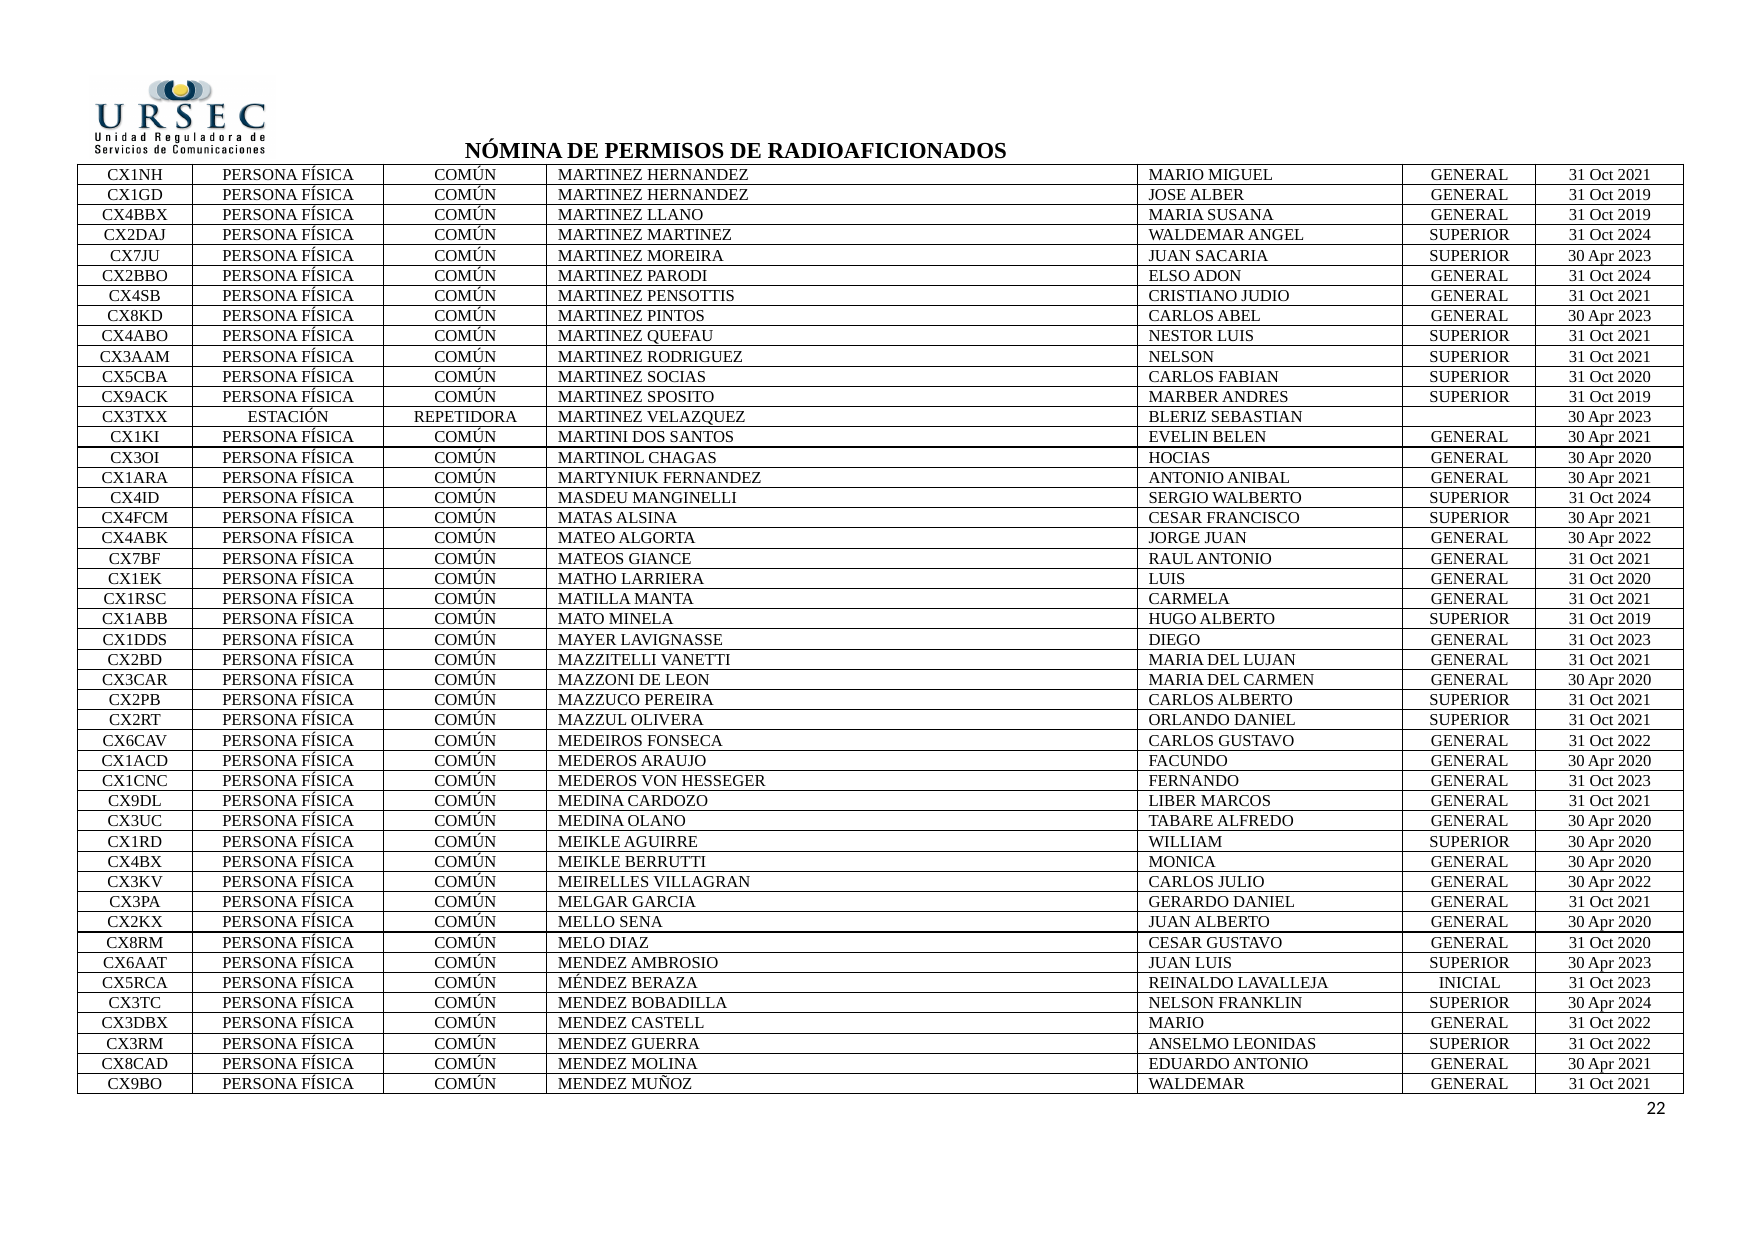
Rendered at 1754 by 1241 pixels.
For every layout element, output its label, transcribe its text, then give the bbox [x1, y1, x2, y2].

table_cell PERSONA FÍSICA [193, 771, 383, 790]
table_cell MELGAR GARCIA [547, 892, 1137, 911]
table_cell MARBER ANDRES [1138, 387, 1402, 406]
table_cell CX3PA [78, 892, 192, 911]
table_cell COMÚN [384, 346, 546, 366]
table_cell CESAR GUSTAVO [1138, 933, 1402, 952]
table_cell CX6CAV [78, 730, 192, 749]
table_cell JOSE ALBER [1138, 185, 1402, 204]
table_cell 31 Oct 2021 [1536, 326, 1683, 345]
table_cell 31 Oct 2020 [1536, 367, 1683, 386]
table_cell COMÚN [384, 468, 546, 487]
table_cell COMÚN [384, 549, 546, 568]
table_cell MAYER LAVIGNASSE [547, 629, 1137, 648]
table_cell CX2KX [78, 912, 192, 931]
table_cell 30 Apr 2023 [1536, 953, 1683, 972]
table_cell 31 Oct 2023 [1536, 973, 1683, 992]
table_cell MARIA SUSANA [1138, 205, 1402, 224]
table_cell CX9DL [78, 791, 192, 810]
table_cell COMÚN [384, 528, 546, 547]
table_cell ORLANDO DANIEL [1138, 710, 1402, 729]
table_cell GENERAL [1403, 629, 1535, 648]
table_cell 31 Oct 2021 [1536, 710, 1683, 729]
table_cell 31 Oct 2024 [1536, 225, 1683, 244]
table_cell PERSONA FÍSICA [193, 730, 383, 749]
table_cell 30 Apr 2020 [1536, 912, 1683, 931]
table_cell GENERAL [1403, 912, 1535, 931]
table_cell GENERAL [1403, 1074, 1535, 1093]
table_cell ESTACIÓN [193, 407, 383, 426]
table_cell 30 Apr 2021 [1536, 427, 1683, 446]
table_cell GENERAL [1403, 286, 1535, 305]
table_cell COMÚN [384, 266, 546, 285]
table_cell COMÚN [384, 852, 546, 871]
table_cell PERSONA FÍSICA [193, 205, 383, 224]
table_cell MARTINEZ MARTINEZ [547, 225, 1137, 244]
table_cell 30 Apr 2023 [1536, 407, 1683, 426]
table_cell CX5RCA [78, 973, 192, 992]
table_cell PERSONA FÍSICA [193, 387, 383, 406]
table_cell COMÚN [384, 185, 546, 204]
table_cell 31 Oct 2023 [1536, 771, 1683, 790]
table_cell MARTINEZ RODRIGUEZ [547, 346, 1137, 366]
table_cell 31 Oct 2021 [1536, 791, 1683, 810]
table_cell MARIA DEL CARMEN [1138, 670, 1402, 689]
table_cell 30 Apr 2022 [1536, 528, 1683, 547]
table_cell CX4ID [78, 488, 192, 507]
table_cell 31 Oct 2020 [1536, 933, 1683, 952]
table_cell GENERAL [1403, 892, 1535, 911]
table_cell SUPERIOR [1403, 993, 1535, 1012]
table_cell 30 Apr 2020 [1536, 670, 1683, 689]
table_cell GENERAL [1403, 872, 1535, 891]
table_cell MARTINEZ PENSOTTIS [547, 286, 1137, 305]
table_cell COMÚN [384, 831, 546, 851]
table_cell CX3RM [78, 1034, 192, 1053]
table_cell MARTINEZ PARODI [547, 266, 1137, 285]
table_cell COMÚN [384, 1054, 546, 1073]
table_cell GENERAL [1403, 933, 1535, 952]
table_cell PERSONA FÍSICA [193, 1034, 383, 1053]
table_cell 31 Oct 2019 [1536, 185, 1683, 204]
table_cell NELSON FRANKLIN [1138, 993, 1402, 1012]
table_cell CARMELA [1138, 589, 1402, 608]
table_cell EVELIN BELEN [1138, 427, 1402, 446]
table_cell CX5CBA [78, 367, 192, 386]
table_cell PERSONA FÍSICA [193, 508, 383, 527]
table_cell GENERAL [1403, 427, 1535, 446]
table_cell SUPERIOR [1403, 1034, 1535, 1053]
table_cell COMÚN [384, 225, 546, 244]
table_cell COMÚN [384, 872, 546, 891]
table_cell PERSONA FÍSICA [193, 912, 383, 931]
table_cell PERSONA FÍSICA [193, 549, 383, 568]
table_cell SUPERIOR [1403, 831, 1535, 851]
table_cell CX7BF [78, 549, 192, 568]
table_cell CX3TC [78, 993, 192, 1012]
table_cell JUAN SACARIA [1138, 245, 1402, 264]
table_cell NELSON [1138, 346, 1402, 366]
table_cell PERSONA FÍSICA [193, 245, 383, 264]
picture [88, 75, 277, 159]
table_cell COMÚN [384, 367, 546, 386]
table_cell 31 Oct 2024 [1536, 488, 1683, 507]
table_cell ANTONIO ANIBAL [1138, 468, 1402, 487]
table_cell SUPERIOR [1403, 387, 1535, 406]
table_cell COMÚN [384, 791, 546, 810]
table_cell 30 Apr 2024 [1536, 993, 1683, 1012]
table_cell PERSONA FÍSICA [193, 973, 383, 992]
table_cell 30 Apr 2021 [1536, 508, 1683, 527]
table_cell RAUL ANTONIO [1138, 549, 1402, 568]
table_cell MEDEROS VON HESSEGER [547, 771, 1137, 790]
table_cell 30 Apr 2020 [1536, 811, 1683, 830]
table_cell MATEOS GIANCE [547, 549, 1137, 568]
table_cell MELLO SENA [547, 912, 1137, 931]
table_cell MARTINEZ PINTOS [547, 306, 1137, 325]
table_cell TABARE ALFREDO [1138, 811, 1402, 830]
table_cell MATEO ALGORTA [547, 528, 1137, 547]
table_cell COMÚN [384, 993, 546, 1012]
table_cell PERSONA FÍSICA [193, 1054, 383, 1073]
table_cell SUPERIOR [1403, 245, 1535, 264]
table_cell GENERAL [1403, 165, 1535, 184]
table_cell GENERAL [1403, 650, 1535, 669]
table_cell 31 Oct 2021 [1536, 346, 1683, 366]
table_cell PERSONA FÍSICA [193, 690, 383, 709]
table_cell COMÚN [384, 508, 546, 527]
table_cell MENDEZ CASTELL [547, 1013, 1137, 1032]
table_cell PERSONA FÍSICA [193, 670, 383, 689]
table_cell COMÚN [384, 953, 546, 972]
table_cell JUAN LUIS [1138, 953, 1402, 972]
table_cell CARLOS ABEL [1138, 306, 1402, 325]
table_cell PERSONA FÍSICA [193, 326, 383, 345]
table_cell CX2DAJ [78, 225, 192, 244]
table_cell 31 Oct 2019 [1536, 387, 1683, 406]
table_cell CRISTIANO JUDIO [1138, 286, 1402, 305]
table_cell PERSONA FÍSICA [193, 266, 383, 285]
table_cell PERSONA FÍSICA [193, 953, 383, 972]
table_cell MATO MINELA [547, 609, 1137, 628]
table_cell PERSONA FÍSICA [193, 609, 383, 628]
table_cell GENERAL [1403, 852, 1535, 871]
table_cell COMÚN [384, 670, 546, 689]
table_cell MENDEZ GUERRA [547, 1034, 1137, 1053]
table_cell MEIRELLES VILLAGRAN [547, 872, 1137, 891]
table_cell GENERAL [1403, 589, 1535, 608]
table_cell PERSONA FÍSICA [193, 811, 383, 830]
table_cell COMÚN [384, 933, 546, 952]
table_cell COMÚN [384, 589, 546, 608]
table_cell PERSONA FÍSICA [193, 892, 383, 911]
table_cell MAZZUCO PEREIRA [547, 690, 1137, 709]
table_cell CX6AAT [78, 953, 192, 972]
table_cell PERSONA FÍSICA [193, 993, 383, 1012]
table_cell CX9ACK [78, 387, 192, 406]
table_cell GENERAL [1403, 730, 1535, 749]
table_cell SUPERIOR [1403, 488, 1535, 507]
table_cell CX1GD [78, 185, 192, 204]
table_cell MARIA DEL LUJAN [1138, 650, 1402, 669]
table_cell 31 Oct 2024 [1536, 266, 1683, 285]
table_cell 31 Oct 2022 [1536, 1034, 1683, 1053]
table_cell MEIKLE AGUIRRE [547, 831, 1137, 851]
table_cell CX8KD [78, 306, 192, 325]
table_cell PERSONA FÍSICA [193, 710, 383, 729]
table_cell GENERAL [1403, 791, 1535, 810]
table_cell JORGE JUAN [1138, 528, 1402, 547]
table_cell CX4FCM [78, 508, 192, 527]
table_cell CX4SB [78, 286, 192, 305]
table_cell CARLOS JULIO [1138, 872, 1402, 891]
table_cell CARLOS FABIAN [1138, 367, 1402, 386]
table_cell JUAN ALBERTO [1138, 912, 1402, 931]
table_cell COMÚN [384, 165, 546, 184]
table_cell PERSONA FÍSICA [193, 448, 383, 467]
table_cell COMÚN [384, 650, 546, 669]
table_cell COMÚN [384, 690, 546, 709]
table_cell COMÚN [384, 892, 546, 911]
table_cell 31 Oct 2021 [1536, 165, 1683, 184]
table_cell CX4ABK [78, 528, 192, 547]
table_cell CARLOS ALBERTO [1138, 690, 1402, 709]
table_cell COMÚN [384, 245, 546, 264]
table_cell MEDEROS ARAUJO [547, 751, 1137, 770]
table_cell 30 Apr 2021 [1536, 1054, 1683, 1073]
table_cell CX1DDS [78, 629, 192, 648]
table_cell CX3UC [78, 811, 192, 830]
table_cell PERSONA FÍSICA [193, 286, 383, 305]
table_cell CX3CAR [78, 670, 192, 689]
table_cell PERSONA FÍSICA [193, 185, 383, 204]
table_cell 30 Apr 2021 [1536, 468, 1683, 487]
table_cell MARTINEZ SOCIAS [547, 367, 1137, 386]
table_cell GENERAL [1403, 306, 1535, 325]
table_cell MELO DIAZ [547, 933, 1137, 952]
table_cell GENERAL [1403, 448, 1535, 467]
table_cell CX1RD [78, 831, 192, 851]
table_cell FACUNDO [1138, 751, 1402, 770]
table_cell CX2BBO [78, 266, 192, 285]
table_cell MARTINEZ SPOSITO [547, 387, 1137, 406]
table_cell GENERAL [1403, 468, 1535, 487]
table_cell MENDEZ MOLINA [547, 1054, 1137, 1073]
table_cell MARIO [1138, 1013, 1402, 1032]
table_cell MONICA [1138, 852, 1402, 871]
table_cell FERNANDO [1138, 771, 1402, 790]
table_cell GENERAL [1403, 569, 1535, 588]
table_cell PERSONA FÍSICA [193, 367, 383, 386]
table_cell CX2BD [78, 650, 192, 669]
table_cell [1403, 407, 1535, 426]
table_cell MARTINEZ QUEFAU [547, 326, 1137, 345]
table_cell COMÚN [384, 1013, 546, 1032]
table_cell MARTYNIUK FERNANDEZ [547, 468, 1137, 487]
table_cell 30 Apr 2023 [1536, 245, 1683, 264]
table_cell ANSELMO LEONIDAS [1138, 1034, 1402, 1053]
table_cell DIEGO [1138, 629, 1402, 648]
table_cell CARLOS GUSTAVO [1138, 730, 1402, 749]
table_cell INICIAL [1403, 973, 1535, 992]
table_cell 31 Oct 2022 [1536, 730, 1683, 749]
table_cell COMÚN [384, 973, 546, 992]
table_cell 30 Apr 2020 [1536, 448, 1683, 467]
table_cell SUPERIOR [1403, 508, 1535, 527]
table_cell 30 Apr 2020 [1536, 751, 1683, 770]
table_cell COMÚN [384, 306, 546, 325]
table_cell BLERIZ SEBASTIAN [1138, 407, 1402, 426]
table_cell COMÚN [384, 205, 546, 224]
table_cell CX8CAD [78, 1054, 192, 1073]
table_cell PERSONA FÍSICA [193, 528, 383, 547]
table_cell PERSONA FÍSICA [193, 427, 383, 446]
table_cell CX1ARA [78, 468, 192, 487]
table_cell CX4ABO [78, 326, 192, 345]
table_cell CX4BBX [78, 205, 192, 224]
table_cell WILLIAM [1138, 831, 1402, 851]
table_cell COMÚN [384, 811, 546, 830]
table_cell 30 Apr 2022 [1536, 872, 1683, 891]
table_cell COMÚN [384, 326, 546, 345]
table_cell CX1KI [78, 427, 192, 446]
table_cell CX2RT [78, 710, 192, 729]
table_cell SERGIO WALBERTO [1138, 488, 1402, 507]
table_cell WALDEMAR [1138, 1074, 1402, 1093]
table_cell PERSONA FÍSICA [193, 751, 383, 770]
table_cell MATAS ALSINA [547, 508, 1137, 527]
table_cell SUPERIOR [1403, 690, 1535, 709]
table_cell PERSONA FÍSICA [193, 831, 383, 851]
table_cell CX3AAM [78, 346, 192, 366]
table_cell PERSONA FÍSICA [193, 225, 383, 244]
table_cell 31 Oct 2021 [1536, 892, 1683, 911]
table_cell PERSONA FÍSICA [193, 165, 383, 184]
table_cell MARTINEZ HERNANDEZ [547, 165, 1137, 184]
table_cell SUPERIOR [1403, 367, 1535, 386]
table_cell 31 Oct 2023 [1536, 629, 1683, 648]
table_cell MARTINOL CHAGAS [547, 448, 1137, 467]
table_cell PERSONA FÍSICA [193, 589, 383, 608]
table_cell COMÚN [384, 912, 546, 931]
table_cell SUPERIOR [1403, 953, 1535, 972]
table_cell 31 Oct 2022 [1536, 1013, 1683, 1032]
table_cell PERSONA FÍSICA [193, 650, 383, 669]
table_cell COMÚN [384, 448, 546, 467]
table_cell MARTINEZ VELAZQUEZ [547, 407, 1137, 426]
table_cell PERSONA FÍSICA [193, 468, 383, 487]
table_cell CX1NH [78, 165, 192, 184]
table_cell MAZZITELLI VANETTI [547, 650, 1137, 669]
table_cell PERSONA FÍSICA [193, 872, 383, 891]
table_cell PERSONA FÍSICA [193, 1013, 383, 1032]
table_cell COMÚN [384, 730, 546, 749]
table_cell HUGO ALBERTO [1138, 609, 1402, 628]
table_cell REPETIDORA [384, 407, 546, 426]
table_cell COMÚN [384, 710, 546, 729]
table_cell MEDINA CARDOZO [547, 791, 1137, 810]
table_cell COMÚN [384, 609, 546, 628]
table_cell 30 Apr 2020 [1536, 852, 1683, 871]
table_cell 30 Apr 2020 [1536, 831, 1683, 851]
table_cell GENERAL [1403, 205, 1535, 224]
table_cell CX7JU [78, 245, 192, 264]
table_cell CX1ACD [78, 751, 192, 770]
table_cell EDUARDO ANTONIO [1138, 1054, 1402, 1073]
table_cell CX3KV [78, 872, 192, 891]
table_cell 31 Oct 2021 [1536, 286, 1683, 305]
table_cell MARTINEZ LLANO [547, 205, 1137, 224]
table_cell CX1CNC [78, 771, 192, 790]
table_cell 31 Oct 2020 [1536, 569, 1683, 588]
table_cell GENERAL [1403, 1013, 1535, 1032]
table_cell COMÚN [384, 751, 546, 770]
table_cell SUPERIOR [1403, 326, 1535, 345]
table_cell CX1ABB [78, 609, 192, 628]
table_cell GENERAL [1403, 811, 1535, 830]
table_cell CESAR FRANCISCO [1138, 508, 1402, 527]
table_cell PERSONA FÍSICA [193, 306, 383, 325]
table_cell COMÚN [384, 569, 546, 588]
table_cell CX3OI [78, 448, 192, 467]
table_cell GENERAL [1403, 185, 1535, 204]
table_cell 31 Oct 2021 [1536, 690, 1683, 709]
table_cell COMÚN [384, 488, 546, 507]
table_cell GENERAL [1403, 771, 1535, 790]
table_cell MARTINI DOS SANTOS [547, 427, 1137, 446]
table_cell MENDEZ AMBROSIO [547, 953, 1137, 972]
table_cell NESTOR LUIS [1138, 326, 1402, 345]
table_cell MAZZONI DE LEON [547, 670, 1137, 689]
table_cell COMÚN [384, 286, 546, 305]
table_cell CX4BX [78, 852, 192, 871]
table_cell PERSONA FÍSICA [193, 629, 383, 648]
table_cell GENERAL [1403, 670, 1535, 689]
table_cell GENERAL [1403, 751, 1535, 770]
table_cell PERSONA FÍSICA [193, 346, 383, 366]
table_cell MEDINA OLANO [547, 811, 1137, 830]
table_cell 31 Oct 2019 [1536, 205, 1683, 224]
table_cell PERSONA FÍSICA [193, 791, 383, 810]
table_cell MATHO LARRIERA [547, 569, 1137, 588]
table_cell SUPERIOR [1403, 710, 1535, 729]
table_cell GENERAL [1403, 1054, 1535, 1073]
table_cell PERSONA FÍSICA [193, 569, 383, 588]
table_cell MEIKLE BERRUTTI [547, 852, 1137, 871]
table_cell MENDEZ MUÑOZ [547, 1074, 1137, 1093]
table_cell PERSONA FÍSICA [193, 852, 383, 871]
table_cell LIBER MARCOS [1138, 791, 1402, 810]
table_cell REINALDO LAVALLEJA [1138, 973, 1402, 992]
table_cell MEDEIROS FONSECA [547, 730, 1137, 749]
table_cell COMÚN [384, 1074, 546, 1093]
table_cell LUIS [1138, 569, 1402, 588]
table_cell ELSO ADON [1138, 266, 1402, 285]
table_cell CX1RSC [78, 589, 192, 608]
table_cell MARTINEZ MOREIRA [547, 245, 1137, 264]
table_cell COMÚN [384, 629, 546, 648]
table_cell PERSONA FÍSICA [193, 1074, 383, 1093]
table_cell GENERAL [1403, 528, 1535, 547]
table_cell 31 Oct 2019 [1536, 609, 1683, 628]
table_cell CX8RM [78, 933, 192, 952]
table_cell CX3DBX [78, 1013, 192, 1032]
table_cell COMÚN [384, 427, 546, 446]
table_cell SUPERIOR [1403, 225, 1535, 244]
table_cell GERARDO DANIEL [1138, 892, 1402, 911]
table_cell COMÚN [384, 771, 546, 790]
table_cell CX3TXX [78, 407, 192, 426]
table_cell MARIO MIGUEL [1138, 165, 1402, 184]
table_cell MASDEU MANGINELLI [547, 488, 1137, 507]
table_cell CX2PB [78, 690, 192, 709]
table_cell 31 Oct 2021 [1536, 589, 1683, 608]
table_cell GENERAL [1403, 266, 1535, 285]
table_cell 31 Oct 2021 [1536, 1074, 1683, 1093]
table_cell PERSONA FÍSICA [193, 488, 383, 507]
table_cell GENERAL [1403, 549, 1535, 568]
table_cell MATILLA MANTA [547, 589, 1137, 608]
table_cell SUPERIOR [1403, 346, 1535, 366]
table_cell MAZZUL OLIVERA [547, 710, 1137, 729]
table_cell MARTINEZ HERNANDEZ [547, 185, 1137, 204]
table_cell HOCIAS [1138, 448, 1402, 467]
table_cell 30 Apr 2023 [1536, 306, 1683, 325]
table_cell MÉNDEZ BERAZA [547, 973, 1137, 992]
table_cell 31 Oct 2021 [1536, 549, 1683, 568]
table_cell CX1EK [78, 569, 192, 588]
table_cell CX9BO [78, 1074, 192, 1093]
table_cell SUPERIOR [1403, 609, 1535, 628]
table_cell 31 Oct 2021 [1536, 650, 1683, 669]
table_cell MENDEZ BOBADILLA [547, 993, 1137, 1012]
table_cell COMÚN [384, 1034, 546, 1053]
table_cell WALDEMAR ANGEL [1138, 225, 1402, 244]
table_cell COMÚN [384, 387, 546, 406]
table_cell PERSONA FÍSICA [193, 933, 383, 952]
